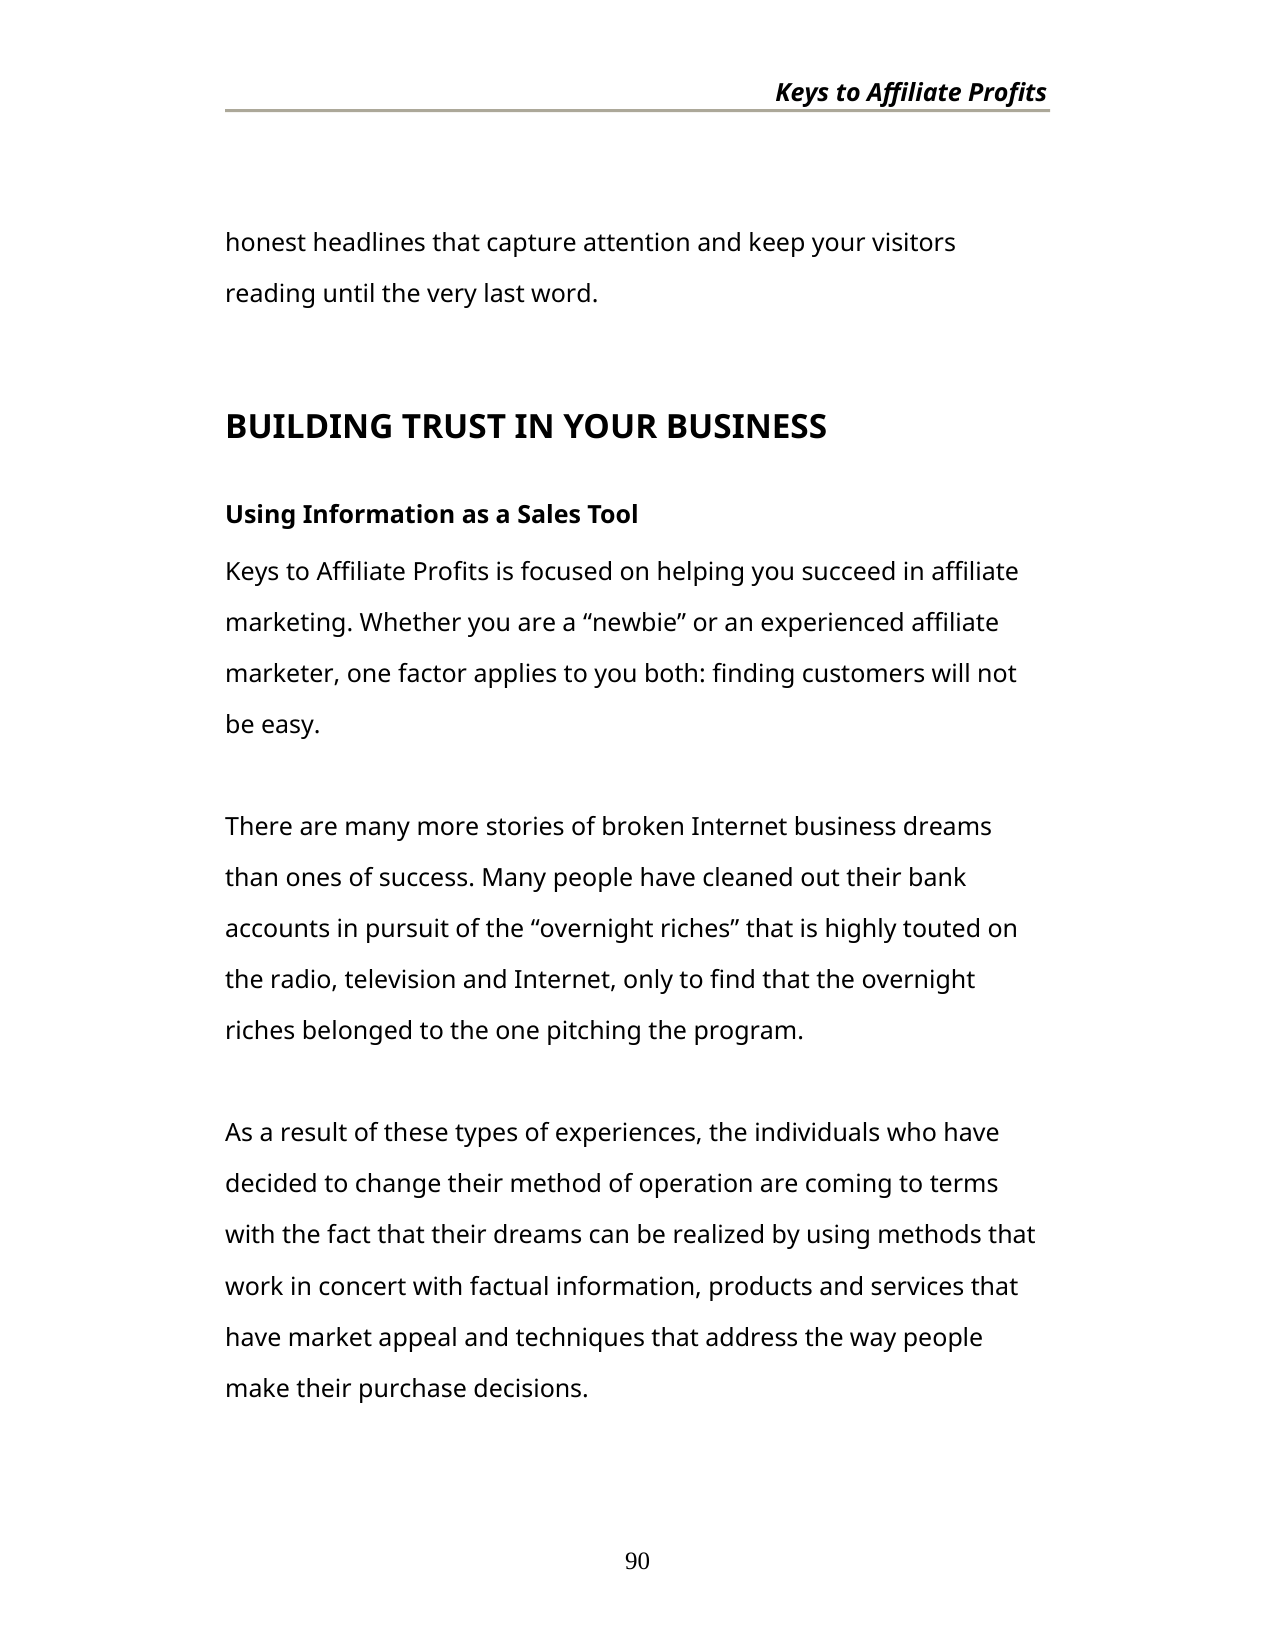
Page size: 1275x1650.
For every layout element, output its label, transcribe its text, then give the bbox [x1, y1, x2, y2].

text Using Information as a Sales Tool [225, 496, 1050, 530]
text honest headlines that capture attention and keep your visitors reading until the very last word. [225, 225, 1050, 361]
text Keys to Affiliate Profits is focused on helping you succeed in affiliate marketing. Whether you are a “newbie” or an experienced affiliate marketer, one factor applies to you both: finding customers will not be easy. [225, 553, 1050, 741]
subtitle BUILDING TRUST IN YOUR BUSINESS [225, 403, 1050, 448]
text There are many more stories of broken Internet business dreams than ones of success. Many people have cleaned out their bank accounts in pursuit of the “overnight riches” that is highly touted on the radio, television and Internet, only to find that the overnight riches belonged to the one pitching the program. [225, 809, 1050, 1047]
text As a result of these types of experiences, the individuals who have decided to change their method of operation are coming to terms with the fact that their dreams can be realized by using methods that work in concert with factual information, products and services that have market appeal and techniques that address the way people make their purchase decisions. [225, 1115, 1050, 1404]
